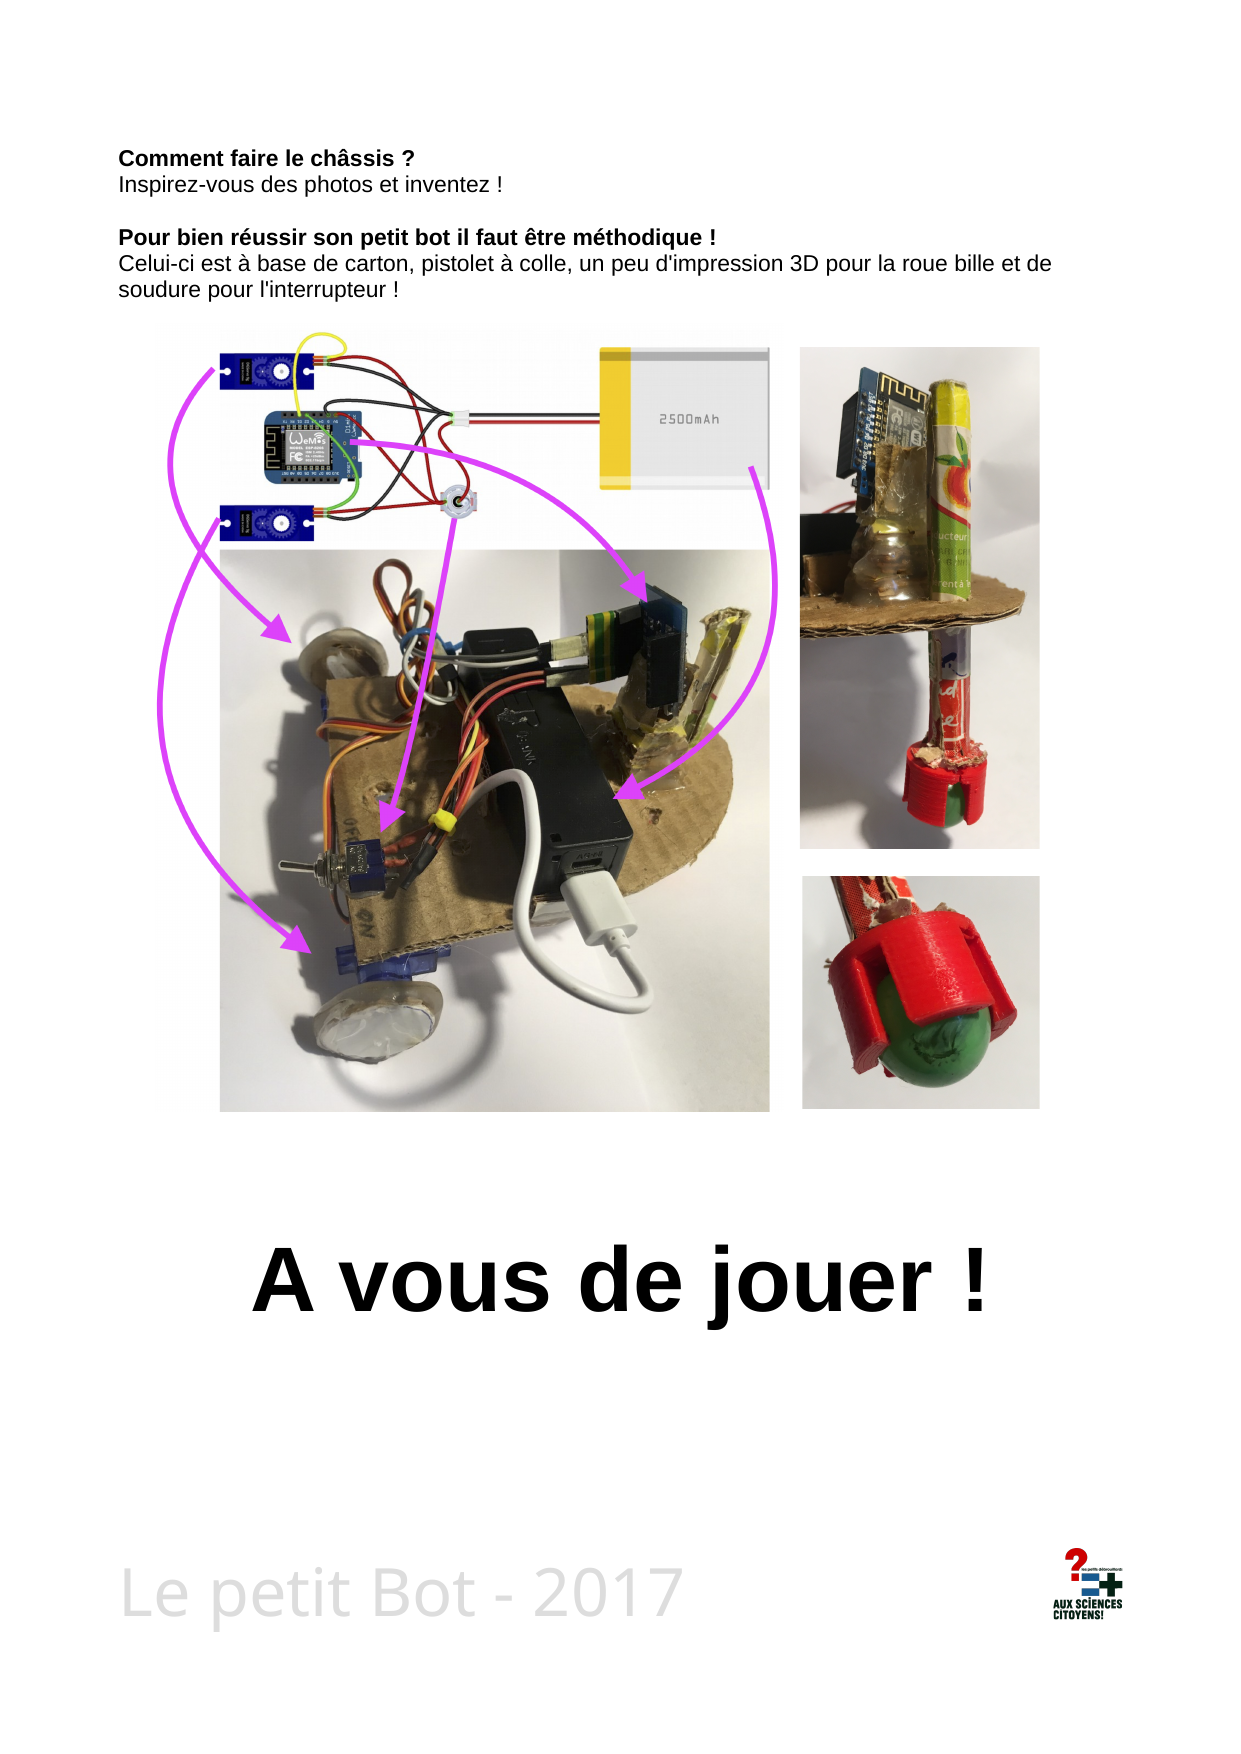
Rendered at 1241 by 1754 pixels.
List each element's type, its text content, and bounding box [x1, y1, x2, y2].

picture [1053, 1548, 1123, 1620]
picture [155, 323, 784, 1112]
text A vous de jouer ! [118, 1225, 1122, 1330]
text Inspirez-vous des photos et inventez ! [118, 171, 1122, 197]
text Celui-ci est à base de carton, pistolet à colle, un peu d'impression 3D pour la roue bille et de soudure pour l'interrupteur ! [118, 250, 1122, 303]
text Pour bien réussir son petit bot il faut être méthodique ! [118, 223, 1122, 250]
picture [802, 876, 1040, 1109]
picture [799, 347, 1040, 849]
text Comment faire le châssis ? [118, 144, 1122, 171]
